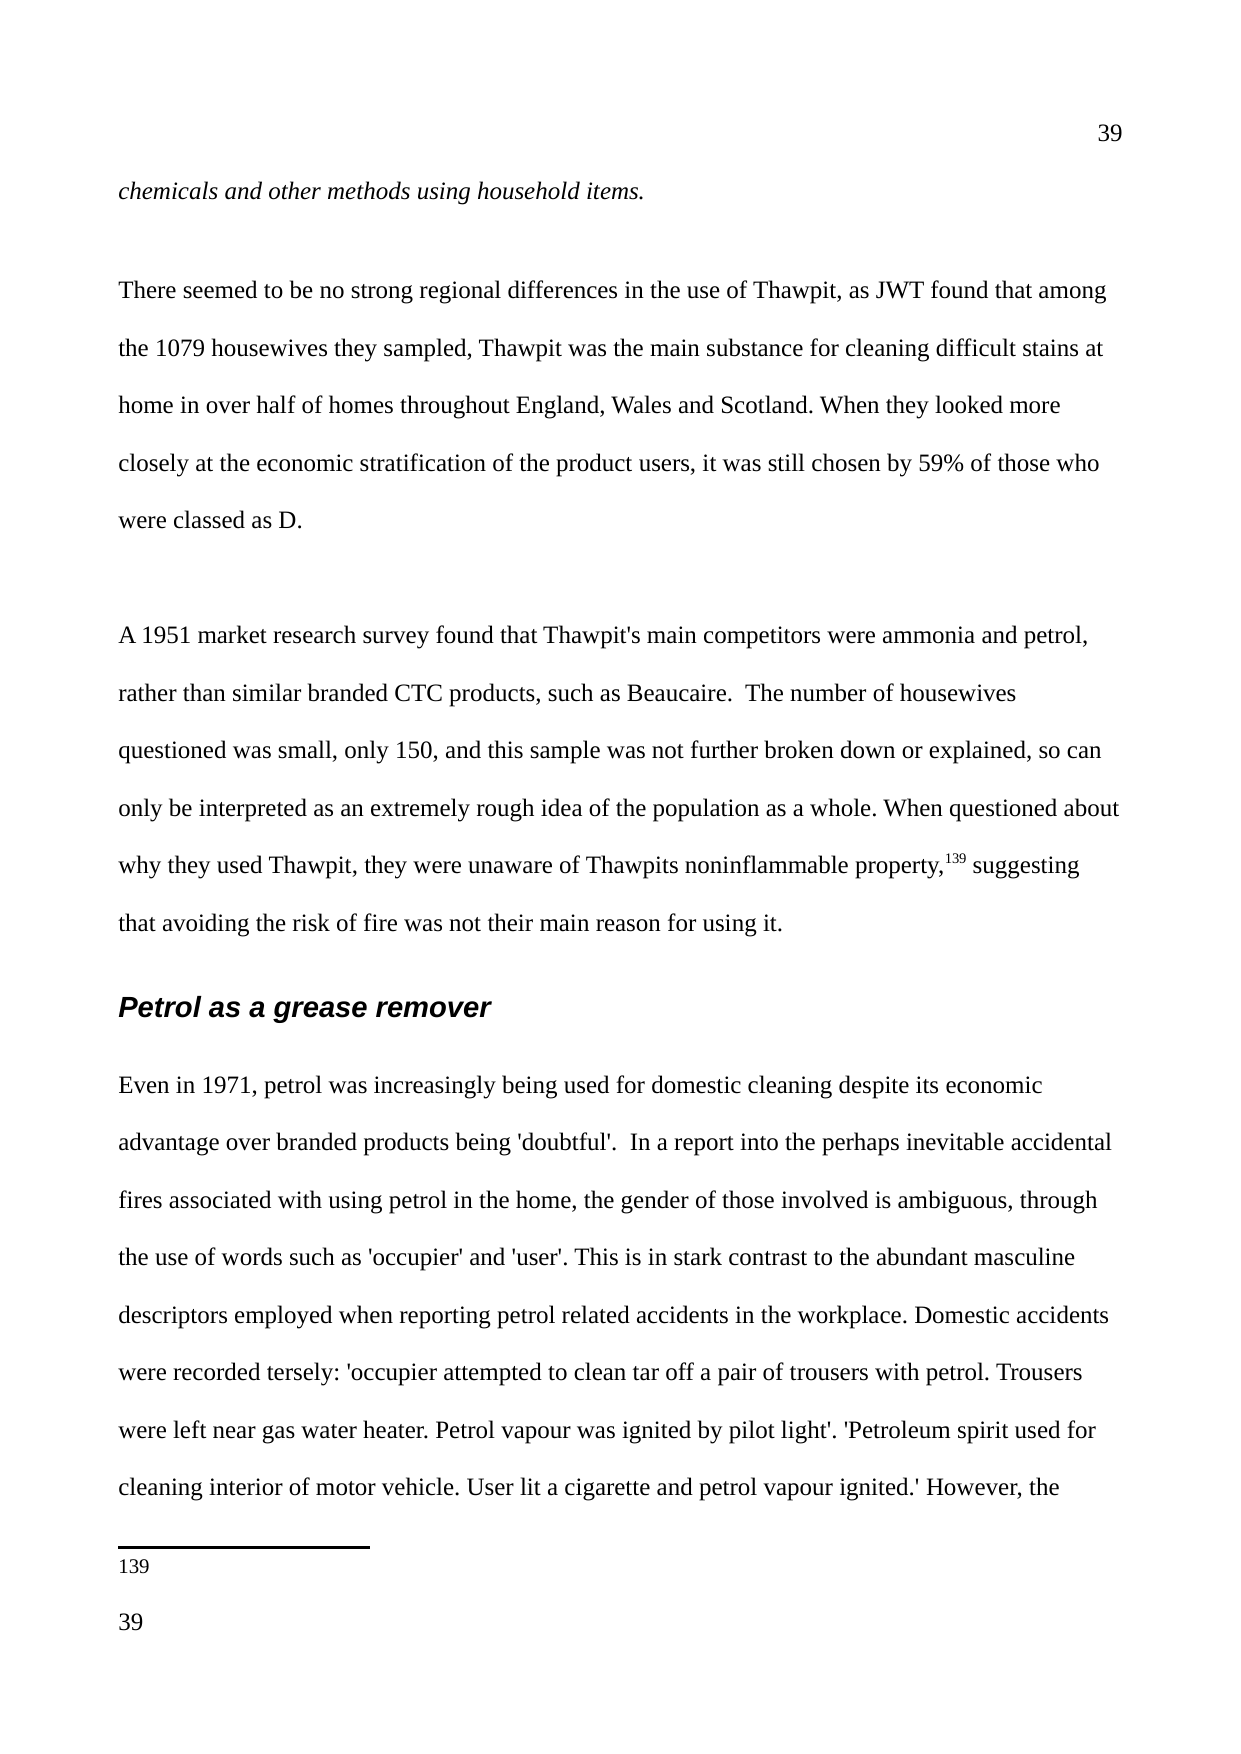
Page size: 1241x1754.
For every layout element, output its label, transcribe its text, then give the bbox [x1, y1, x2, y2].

text There seemed to be no strong regional differences in the use of Thawpit, as JWT found that among the 1079 housewives they sampled, Thawpit was the main substance for cleaning difficult stains at home in over half of homes throughout England, Wales and Scotland. When they looked more closely at the economic stratification of the product users, it was still chosen by 59% of those who were classed as D. [118, 275, 1122, 534]
subtitle Petrol as a grease remover [118, 990, 1122, 1024]
text A 1951 market research survey found that Thawpit's main competitors were ammonia and petrol, rather than similar branded CTC products, such as Beaucaire. The number of housewives questioned was small, only 150, and this sample was not further broken down or explained, so can only be interpreted as an extremely rough idea of the population as a whole. When questioned about why they used Thawpit, they were unaware of Thawpits noninflammable property, suggesting that avoiding the risk of fire was not their main reason for using it. [118, 620, 1122, 936]
text chemicals and other methods using household items. [118, 176, 1122, 205]
text Even in 1971, petrol was increasingly being used for domestic cleaning despite its economic advantage over branded products being 'doubtful'. In a report into the perhaps inevitable accidental fires associated with using petrol in the home, the gender of those involved is ambiguous, through the use of words such as 'occupier' and 'user'. This is in stark contrast to the abundant masculine descriptors employed when reporting petrol related accidents in the workplace. Domestic accidents were recorded tersely: 'occupier attempted to clean tar off a pair of trousers with petrol. Trousers were left near gas water heater. Petrol vapour was ignited by pilot light'. 'Petroleum spirit used for cleaning interior of motor vehicle. User lit a cigarette and petrol vapour ignited.' However, the [118, 1070, 1122, 1501]
